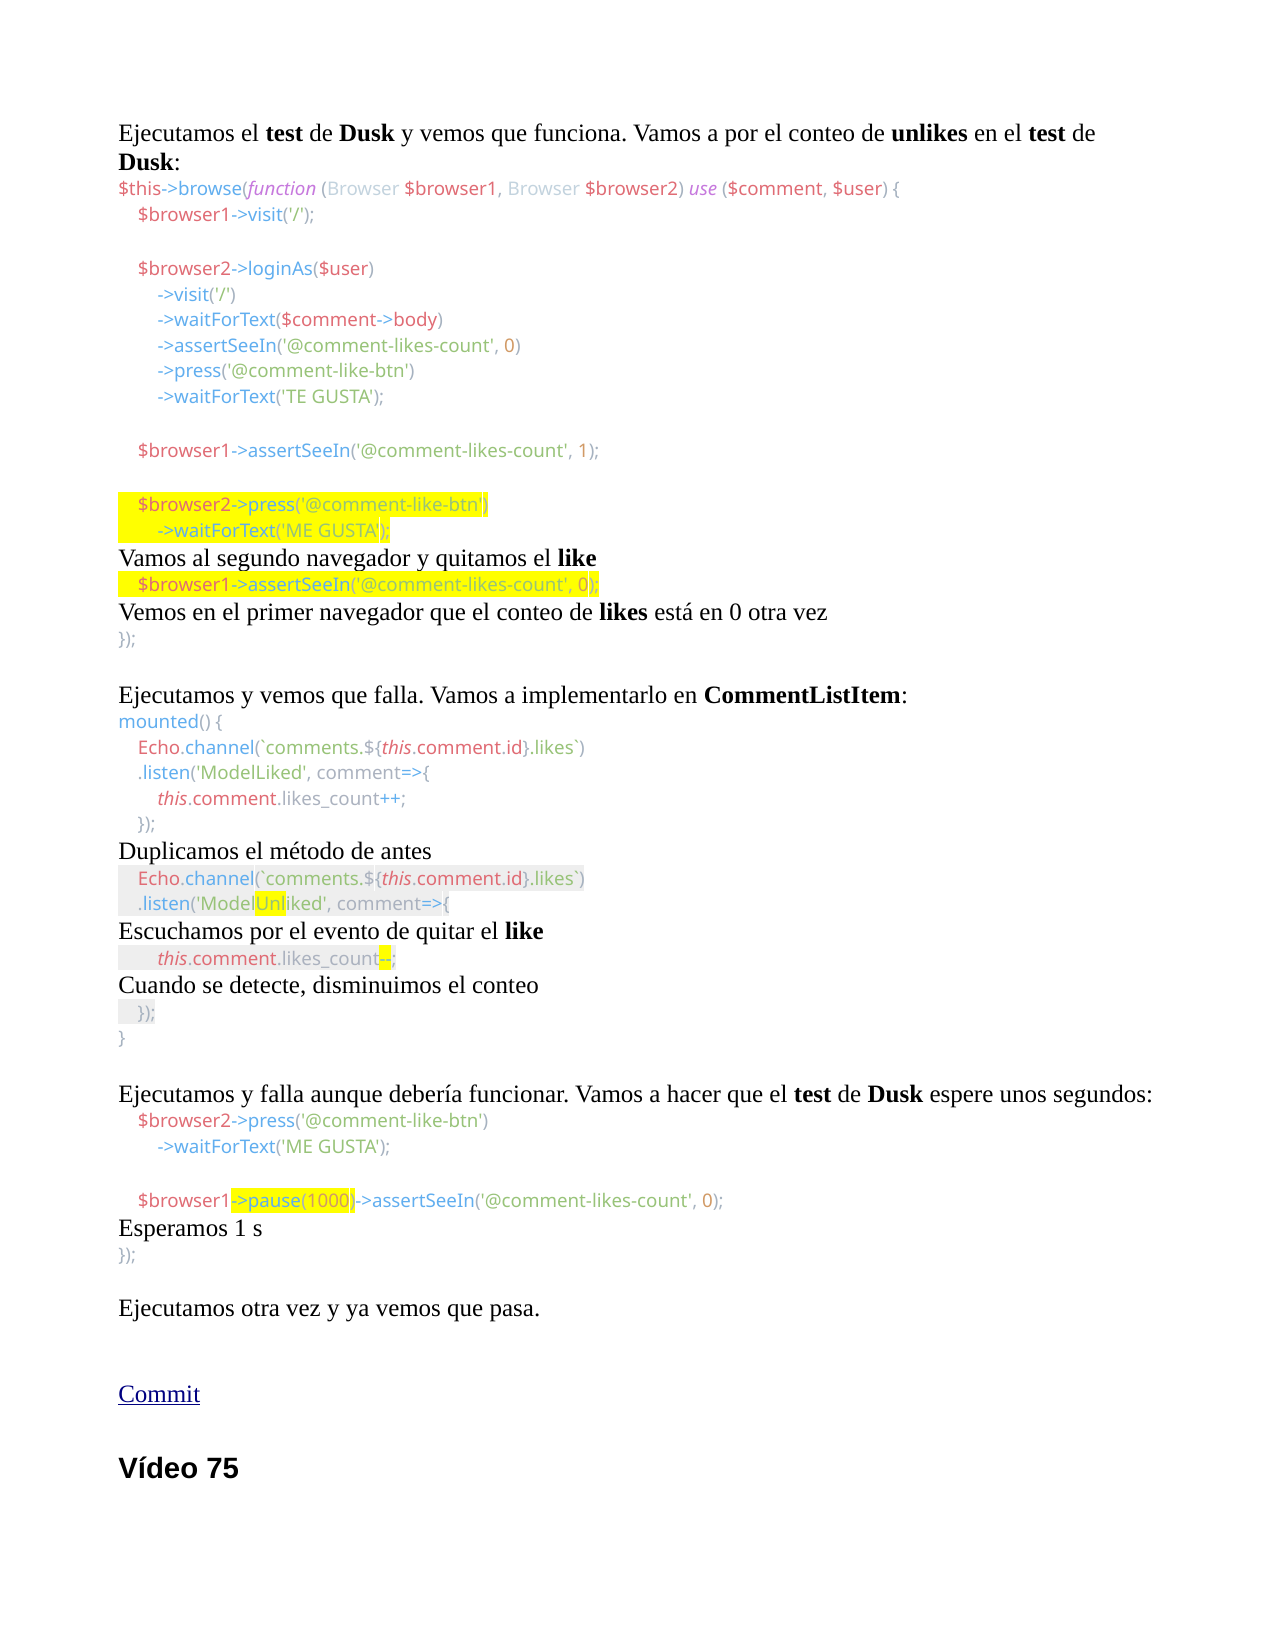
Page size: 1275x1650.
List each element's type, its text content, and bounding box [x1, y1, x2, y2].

text $this->browse(function (Browser $browser1, Browser $browser2) use ($comment, $user) { $browser1->visit('/'); $browser2->loginAs($user) ->visit('/') ->waitForText($comment->body) ->assertSeeIn('@comment-likes-count', 0) ->press('@comment-like-btn') ->waitForText('TE GUSTA'); $browser1->assertSeeIn('@comment-likes-count', 1); $browser2->press('@comment-like-btn') ->waitForText('ME GUSTA'); Vamos al segundo navegador y quitamos el like [118, 176, 1157, 571]
text $browser1->assertSeeIn('@comment-likes-count', 0); Vemos en el primer navegador que el conteo de likes está en 0 otra vez [118, 571, 1157, 626]
text Ejecutamos y vemos que falla. Vamos a implementarlo en CommentListItem: [118, 680, 1157, 709]
text }); [118, 1242, 1157, 1267]
text Ejecutamos otra vez y ya vemos que pasa. [118, 1293, 1157, 1321]
subtitle Vídeo 75 [118, 1451, 1157, 1485]
text }); } [118, 999, 1157, 1050]
text }); [118, 626, 1157, 651]
text Commit [118, 1379, 1157, 1408]
text mounted() { Echo.channel(`comments.${this.comment.id}.likes`) .listen('ModelLiked', comment=>{ this.comment.likes_count++; }); Duplicamos el método de antes Echo.channel(`comments.${this.comment.id}.likes`) .listen('ModelUnliked', comment=>{ Escuchamos por el evento de quitar el like [118, 709, 1157, 945]
text Ejecutamos y falla aunque debería funcionar. Vamos a hacer que el test de Dusk espere unos segundos: [118, 1079, 1157, 1108]
text this.comment.likes_count--; Cuando se detecte, disminuimos el conteo [118, 945, 1157, 999]
text Ejecutamos el test de Dusk y vemos que funciona. Vamos a por el conteo de unlikes en el test de Dusk: [118, 118, 1157, 176]
text $browser2->press('@comment-like-btn') ->waitForText('ME GUSTA'); $browser1->pause(1000)->assertSeeIn('@comment-likes-count', 0); Esperamos 1 s [118, 1108, 1157, 1242]
